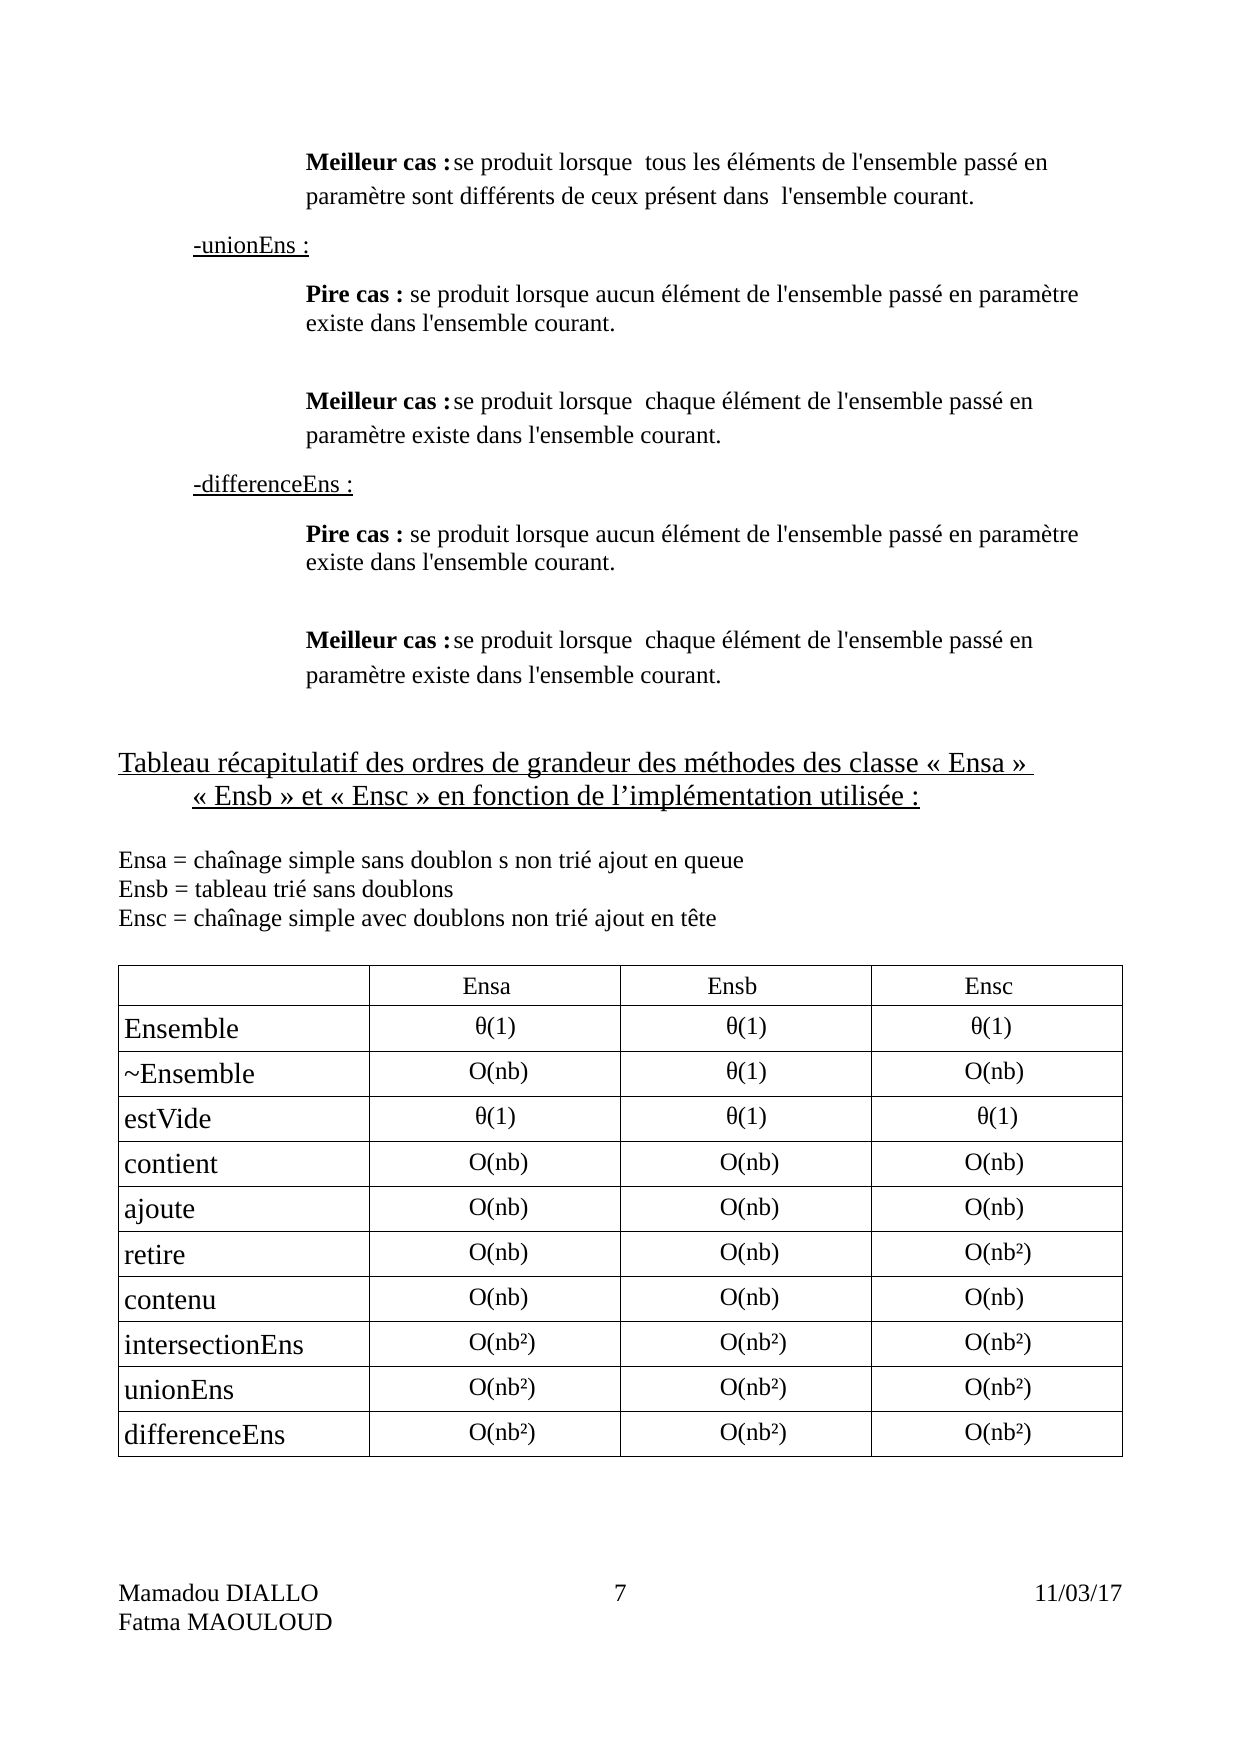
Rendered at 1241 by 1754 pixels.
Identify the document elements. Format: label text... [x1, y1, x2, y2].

table_cell O(nb) [370, 1142, 620, 1186]
table_cell O(nb) [621, 1187, 871, 1231]
table_cell O(nb²) [370, 1322, 620, 1366]
text « Ensb » et « Ensc » en fonction de l’implémentation utilisée : [118, 778, 1122, 812]
list Meilleur cas : se produit lorsque tous les éléments de l'ensemble passé en paramètre sont différents de ceux présent dans l'ensemble courant. [268, 147, 1122, 210]
table_cell O(nb) [621, 1277, 871, 1321]
table_header [119, 966, 369, 1005]
list Pire cas : se produit lorsque aucun élément de l'ensemble passé en paramètre existe dans l'ensemble courant. [268, 279, 1122, 337]
list Pire cas : se produit lorsque aucun élément de l'ensemble passé en paramètre existe dans l'ensemble courant. [268, 519, 1122, 576]
text Ensc = chaînage simple avec doublons non trié ajout en tête [118, 903, 1122, 932]
table_cell O(nb) [621, 1142, 871, 1186]
table_cell O(nb) [872, 1277, 1122, 1321]
table_cell ajoute [119, 1187, 369, 1231]
table_cell O(nb²) [872, 1412, 1122, 1456]
table_cell retire [119, 1232, 369, 1276]
list Meilleur cas : se produit lorsque chaque élément de l'ensemble passé en paramètre existe dans l'ensemble courant. [268, 625, 1122, 688]
table_cell O(nb) [370, 1277, 620, 1321]
table_header Ensa [370, 966, 620, 1005]
table_cell θ(1) [872, 1006, 1122, 1051]
table_cell estVide [119, 1097, 369, 1141]
text Tableau récapitulatif des ordres de grandeur des méthodes des classe « Ensa » [118, 745, 1122, 778]
table_cell θ(1) [872, 1097, 1122, 1141]
table_cell O(nb²) [621, 1412, 871, 1456]
table_header Ensb [621, 966, 871, 1005]
table_cell O(nb²) [872, 1367, 1122, 1411]
table_cell O(nb) [621, 1232, 871, 1276]
table_cell O(nb) [370, 1187, 620, 1231]
table_cell θ(1) [370, 1006, 620, 1051]
table_cell O(nb) [872, 1187, 1122, 1231]
table_cell ~Ensemble [119, 1052, 369, 1096]
table_cell O(nb) [370, 1052, 620, 1096]
table_cell O(nb) [370, 1232, 620, 1276]
table_cell θ(1) [621, 1052, 871, 1096]
table_cell O(nb²) [370, 1367, 620, 1411]
table_header Ensc [872, 966, 1122, 1005]
table_cell differenceEns [119, 1412, 369, 1456]
table_cell O(nb²) [621, 1322, 871, 1366]
table_cell O(nb²) [872, 1322, 1122, 1366]
table_cell intersectionEns [119, 1322, 369, 1366]
table_cell contient [119, 1142, 369, 1186]
text Ensb = tableau trié sans doublons [118, 874, 1122, 903]
table_cell O(nb) [872, 1052, 1122, 1096]
list -differenceEns : [156, 469, 1122, 498]
table_cell contenu [119, 1277, 369, 1321]
table_cell O(nb²) [872, 1232, 1122, 1276]
table_cell θ(1) [621, 1097, 871, 1141]
table_cell O(nb) [872, 1142, 1122, 1186]
table_cell θ(1) [370, 1097, 620, 1141]
table_cell Ensemble [119, 1006, 369, 1051]
table_cell θ(1) [621, 1006, 871, 1051]
table_cell O(nb²) [621, 1367, 871, 1411]
table_cell O(nb²) [370, 1412, 620, 1456]
list -unionEns : [156, 230, 1122, 259]
text Ensa = chaînage simple sans doublon s non trié ajout en queue [118, 845, 1122, 874]
table_cell unionEns [119, 1367, 369, 1411]
list Meilleur cas : se produit lorsque chaque élément de l'ensemble passé en paramètre existe dans l'ensemble courant. [268, 386, 1122, 449]
